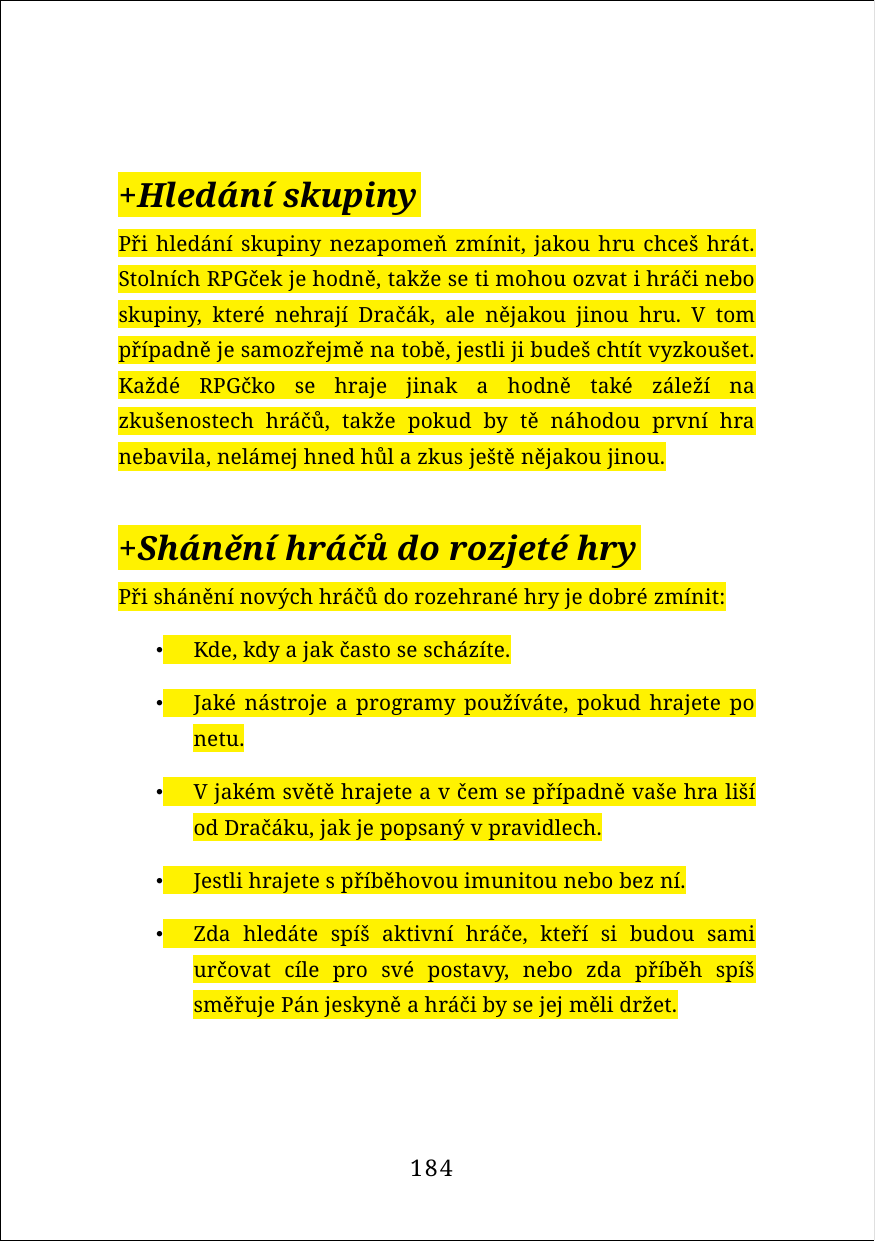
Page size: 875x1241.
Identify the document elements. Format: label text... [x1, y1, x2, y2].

subtitle +Hledání skupiny [118, 172, 756, 217]
list Jaké nástroje a programy používáte, pokud hrajete po netu. [156, 688, 756, 752]
list V jakém světě hrajete a v čem se případně vaše hra liší od Dračáku, jak je popsaný v pravidlech. [156, 777, 756, 841]
text Při shánění nových hráčů do rozehrané hry je dobré zmínit: [118, 582, 756, 611]
text Při hledání skupiny nezapomeň zmínit, jakou hru chceš hrát. Stolních RPGček je hodně, takže se ti mohou ozvat i hráči nebo skupiny, které nehrají Dračák, ale nějakou jinou hru. V tom případně je samozřejmě na tobě, jestli ji budeš chtít vyzkoušet. Každé RPGčko se hraje jinak a hodně také záleží na zkušenostech hráčů, takže pokud by tě náhodou první hra nebavila, nelámej hned hůl a zkus ještě nějakou jinou. [118, 229, 756, 471]
subtitle +Shánění hráčů do rozjeté hry [118, 525, 756, 570]
list Zda hledáte spíš aktivní hráče, kteří si budou sami určovat cíle pro své postavy, nebo zda příběh spíš směřuje Pán jeskyně a hráči by se jej měli držet. [156, 919, 756, 1019]
list Jestli hrajete s příběhovou imunitou nebo bez ní. [156, 866, 756, 894]
list Kde, kdy a jak často se scházíte. [156, 635, 756, 664]
